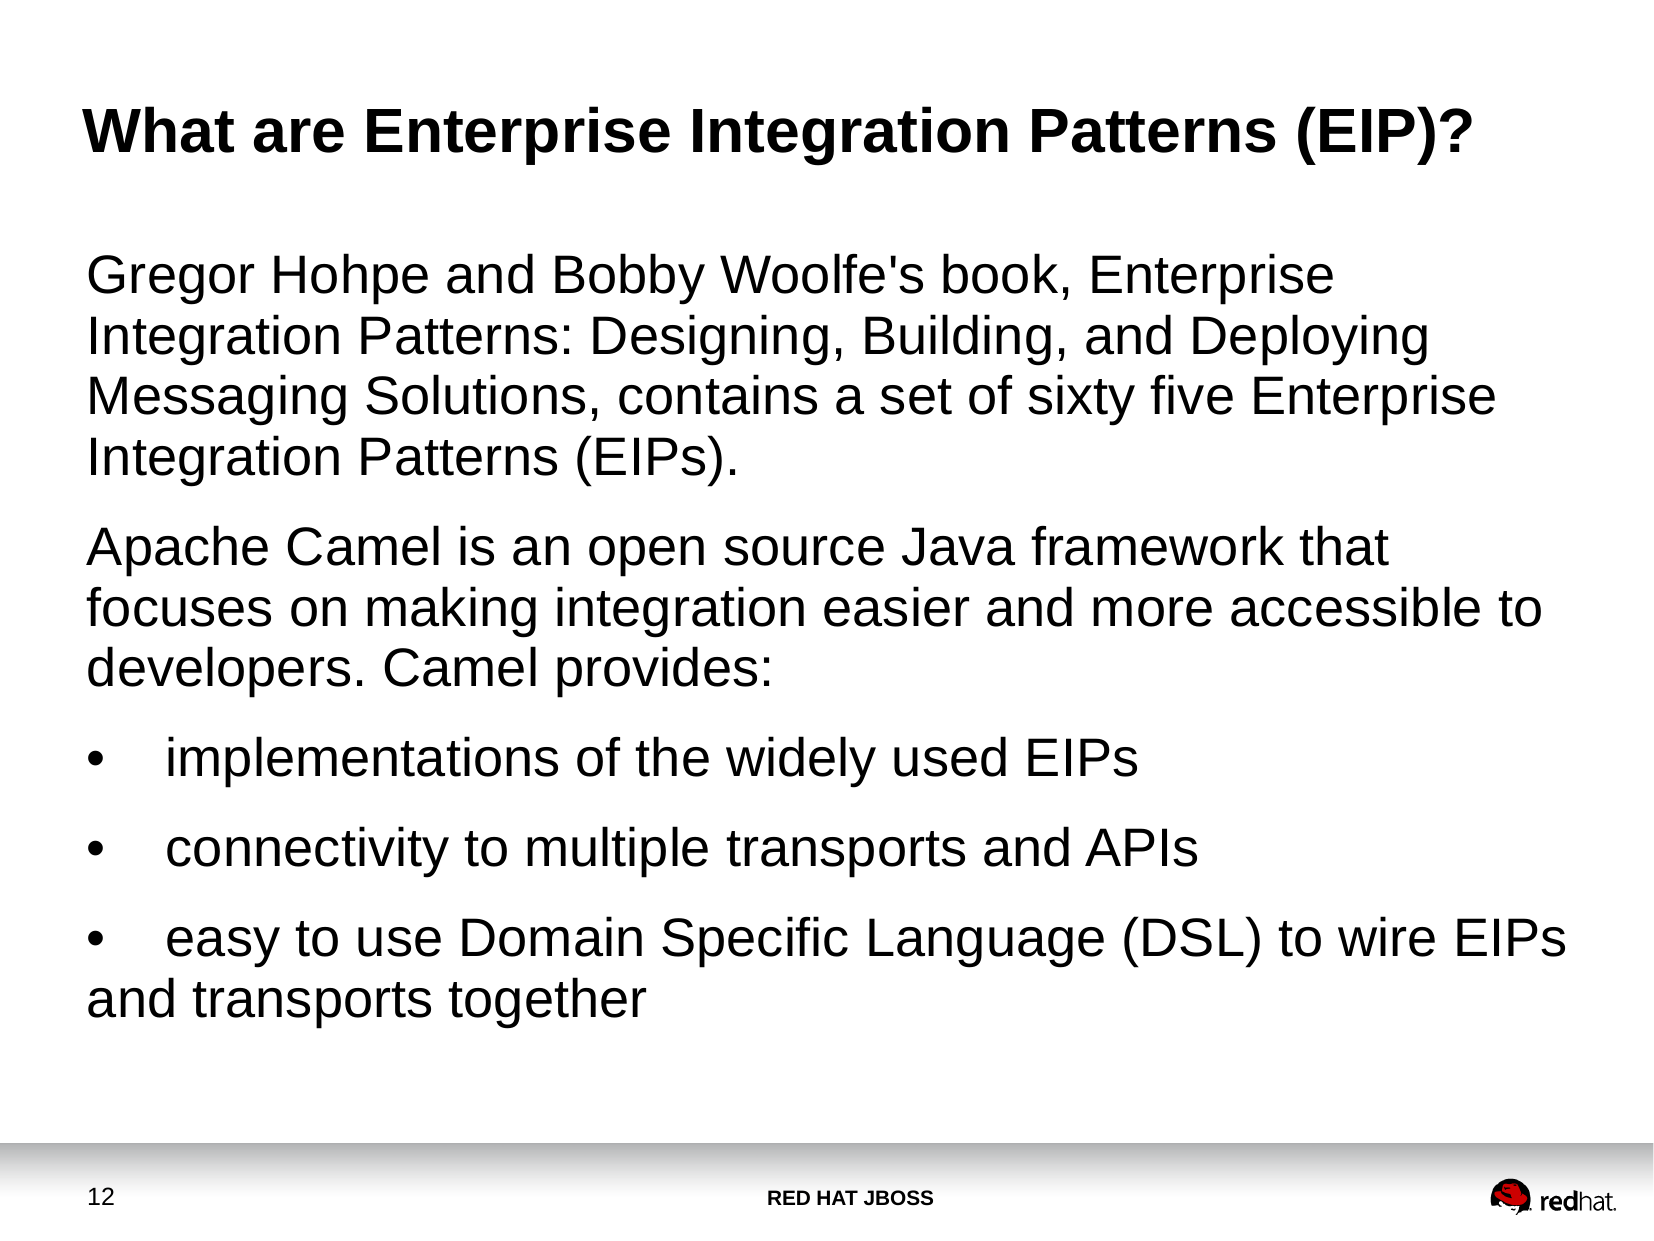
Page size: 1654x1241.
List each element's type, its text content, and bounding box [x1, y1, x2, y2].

list Gregor Hohpe and Bobby Woolfe's book, Enterprise Integration Patterns: Designing, Building, and Deploying Messaging Solutions, contains a set of sixty five Enterprise Integration Patterns (EIPs). Apache Camel is an open source Java framework that focuses on making integration easier and more accessible to developers. Camel provides: • implementations of the widely used EIPs • connectivity to multiple transports and APIs • easy to use Domain Specific Language (DSL) to wire EIPs and transports together [86, 244, 1576, 1039]
picture [0, 1143, 1654, 1241]
title What are Enterprise Integration Patterns (EIP)? [82, 37, 1571, 226]
